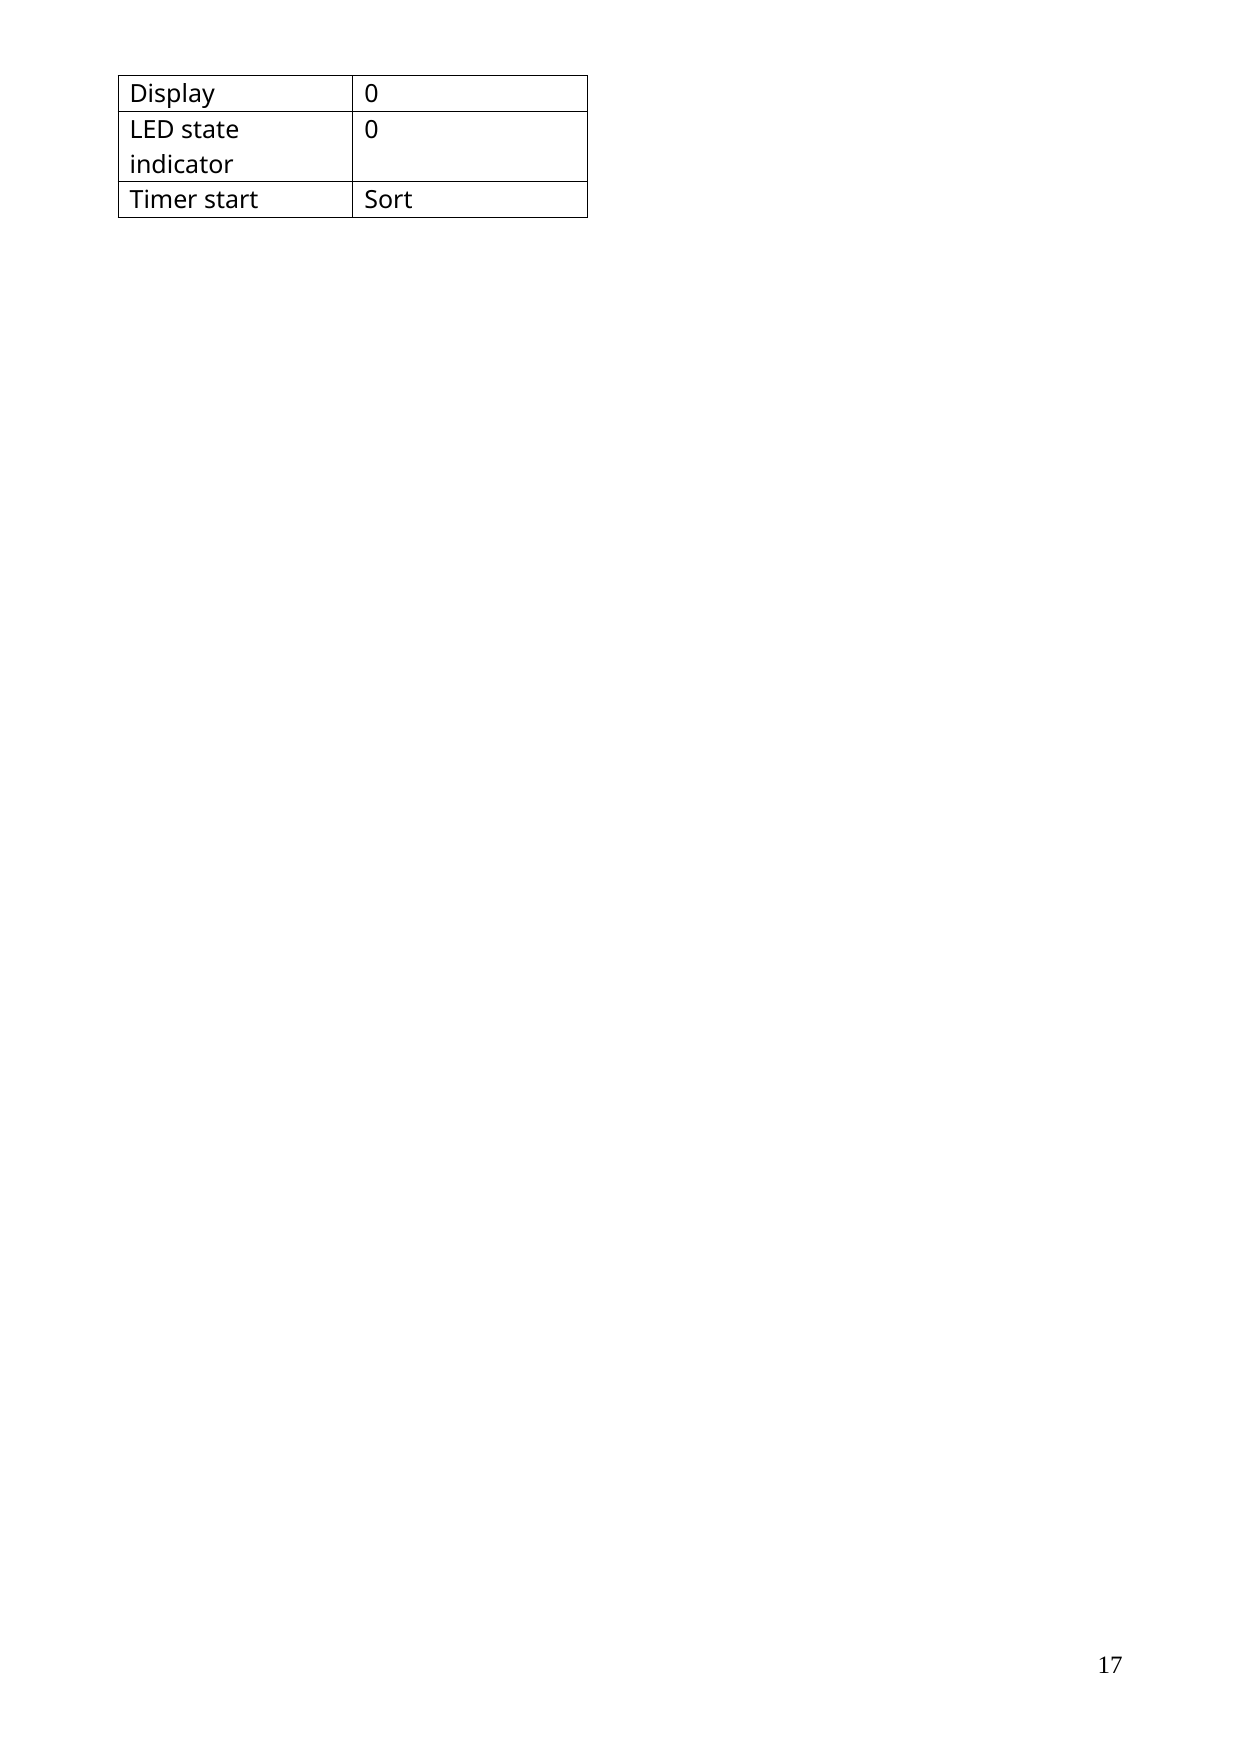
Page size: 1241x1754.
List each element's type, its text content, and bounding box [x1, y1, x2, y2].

table_cell LED state indicator [119, 112, 352, 181]
table_cell Display [119, 76, 352, 111]
table_cell 0 [353, 112, 587, 181]
table_cell Sort [353, 182, 587, 217]
table_cell 0 [353, 76, 587, 111]
table_cell Timer start [119, 182, 352, 217]
